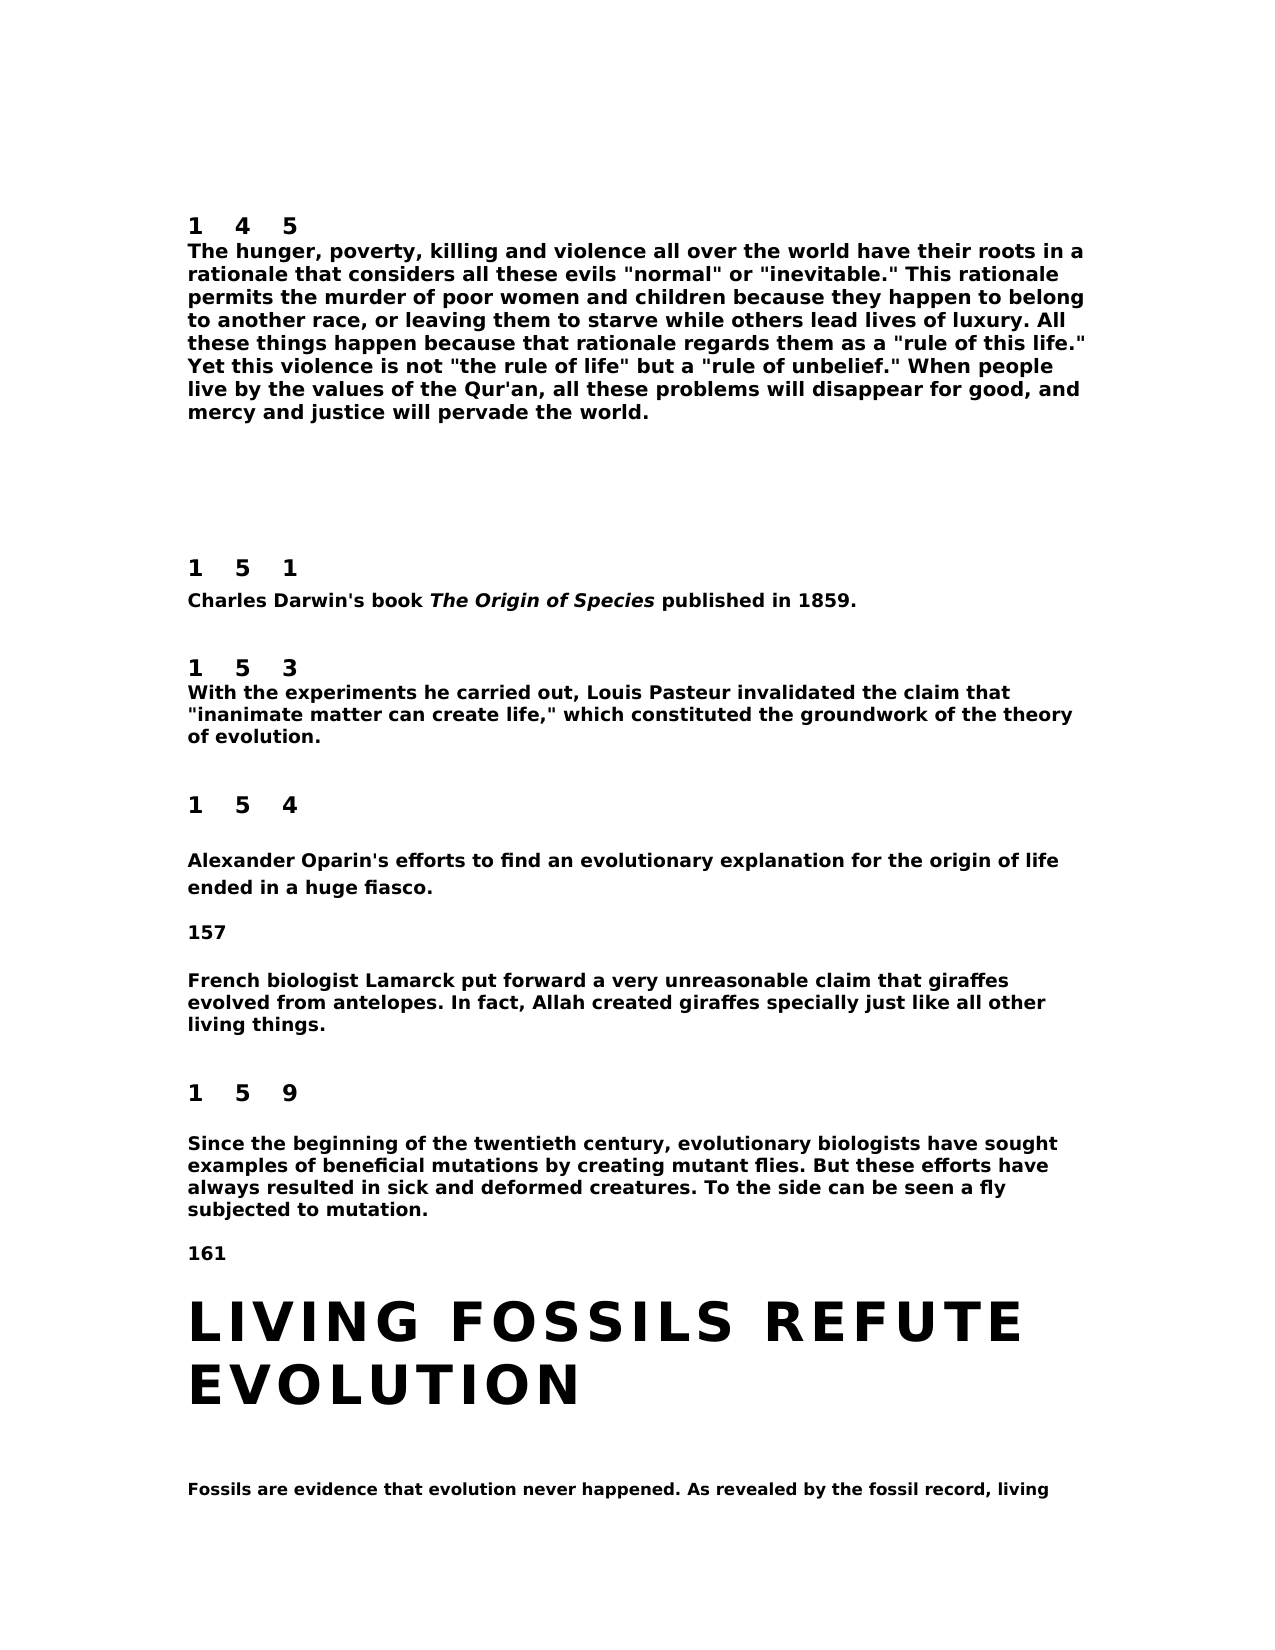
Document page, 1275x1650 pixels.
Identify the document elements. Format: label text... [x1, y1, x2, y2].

text 145 [187, 213, 1087, 240]
text 159 [187, 1080, 1087, 1106]
text With the experiments he carried out, Louis Pasteur invalidated the claim that "inanimate matter can create life," which constituted the groundwork of the theory of evolution. [187, 682, 1087, 748]
text 153 [187, 656, 1087, 682]
text 161 [187, 1242, 1087, 1264]
text 154 [187, 792, 1087, 819]
text Since the beginning of the twentieth century, evolutionary biologists have sought examples of beneficial mutations by creating mutant flies. But these efforts have always resulted in sick and deformed creatures. To the side can be seen a fly subjected to mutation. [187, 1133, 1087, 1221]
text 151 [187, 523, 1087, 590]
text Alexander Oparin's efforts to find an evolutionary explanation for the origin of life ended in a huge fiasco. [187, 846, 1087, 900]
text Charles Darwin's book The Origin of Species published in 1859. [187, 590, 1087, 612]
text LIVING FOSSILS REFUTE EVOLUTION [187, 1291, 1087, 1417]
text Fossils are evidence that evolution never happened. As revealed by the fossil record, living [187, 1480, 1087, 1499]
text The hunger, poverty, killing and violence all over the world have their roots in a rationale that considers all these evils "normal" or "inevitable." This rationale permits the murder of poor women and children because they happen to belong to another race, or leaving them to starve while others lead lives of luxury. All these things happen because that rationale regards them as a "rule of this life." Yet this violence is not "the rule of life" but a "rule of unbelief." When people live by the values of the Qur'an, all these problems will disappear for good, and mercy and justice will pervade the world. [187, 240, 1087, 424]
text 157 [187, 922, 1087, 944]
text French biologist Lamarck put forward a very unreasonable claim that giraffes evolved from antelopes. In fact, Allah created giraffes specially just like all other living things. [187, 970, 1087, 1036]
